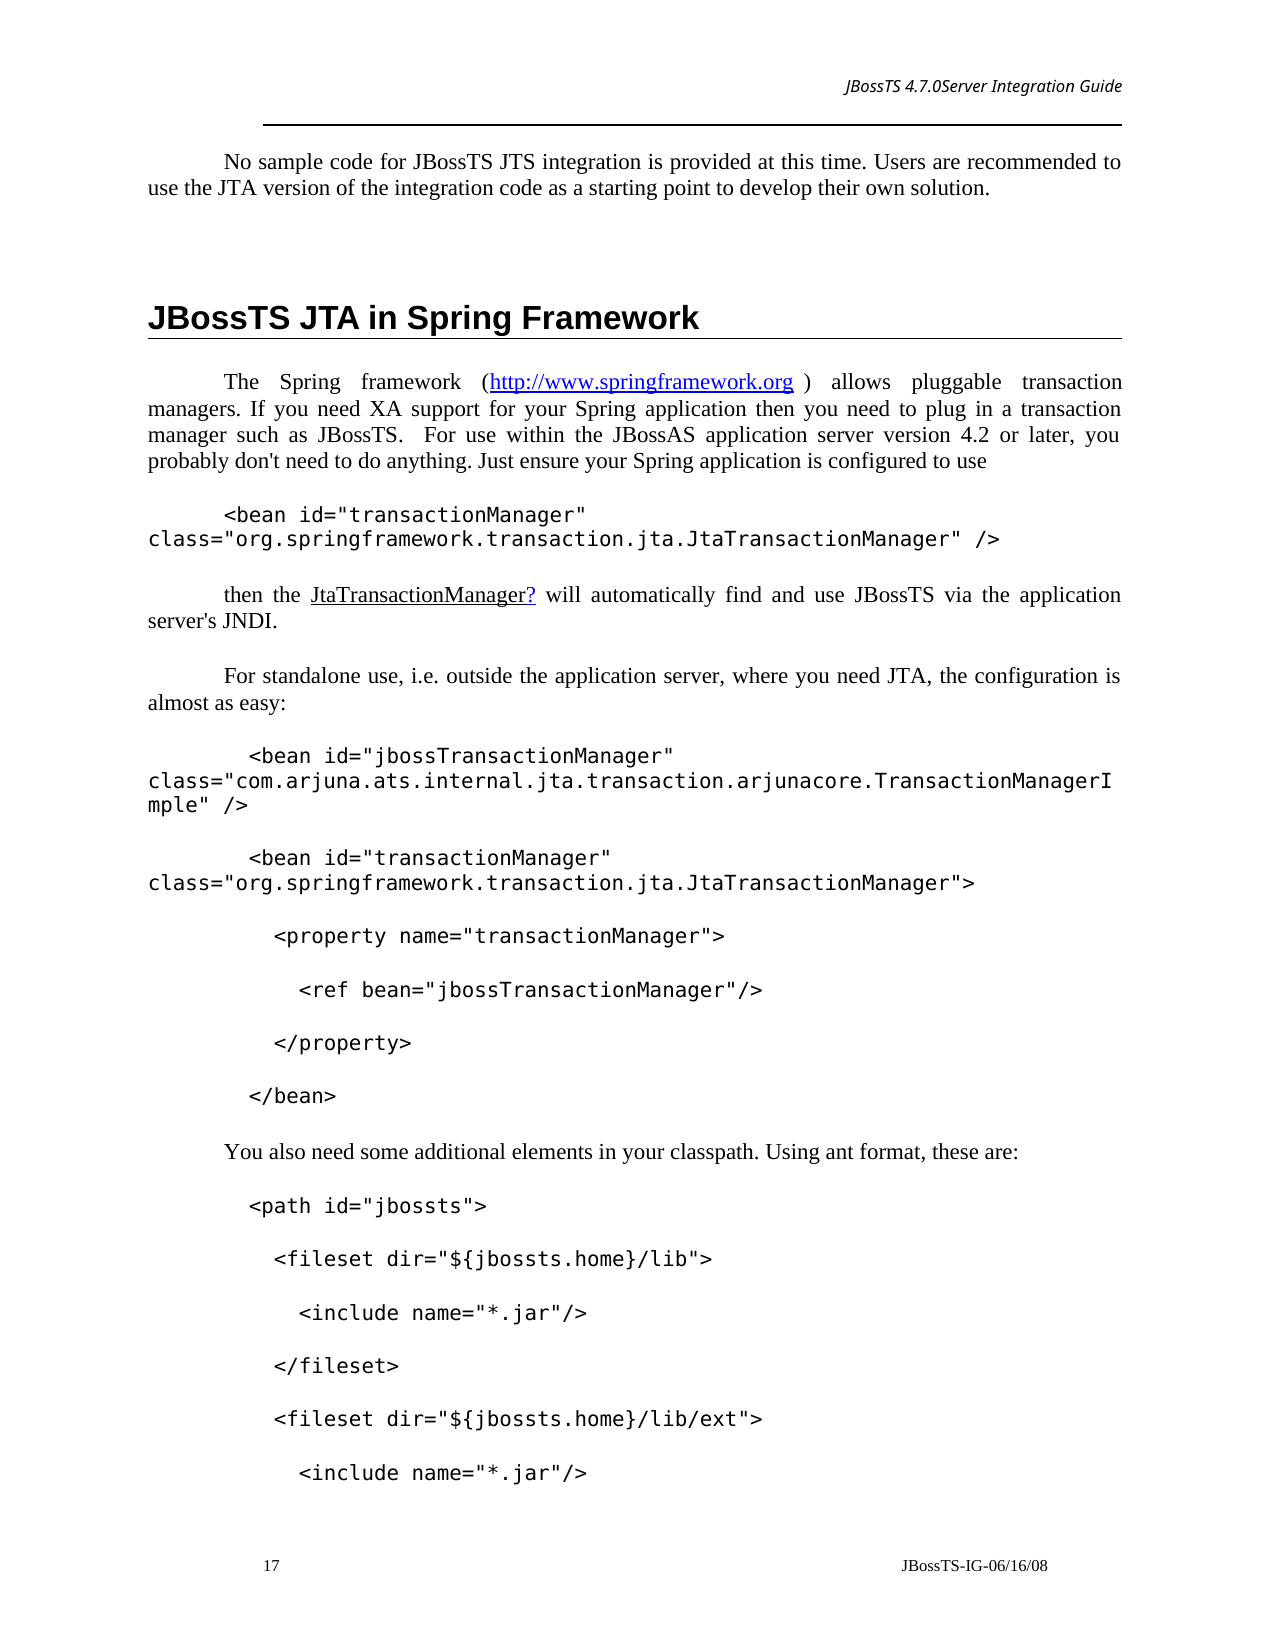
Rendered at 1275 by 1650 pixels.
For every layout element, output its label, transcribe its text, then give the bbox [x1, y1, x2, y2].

text <property name="transactionManager"> [148, 924, 1122, 948]
text <include name="*.jar"/> [148, 1461, 1122, 1485]
text <bean id="transactionManager" class="org.springframework.transaction.jta.JtaTransactionManager" /> [148, 503, 1122, 552]
text </fileset> [148, 1354, 1122, 1378]
subtitle JBossTS JTA in Spring Framework [148, 298, 1122, 338]
text <bean id="transactionManager" class="org.springframework.transaction.jta.JtaTransactionManager"> [148, 846, 1122, 895]
text <fileset dir="${jbossts.home}/lib/ext"> [148, 1407, 1122, 1432]
text The Spring framework (http://www.springframework.org) allows pluggable transaction managers. If you need XA support for your Spring application then you need to plug in a transaction manager such as JBossTS. For use within the JBossAS application server version 4.2 or later, you probably don't need to do anything. Just ensure your Spring application is configured to use [148, 368, 1122, 474]
text <include name="*.jar"/> [148, 1301, 1122, 1325]
text </bean> [148, 1084, 1122, 1109]
text then the JtaTransactionManager? will automatically find and use JBossTS via the application server's JNDI. [148, 581, 1122, 633]
text <ref bean="jbossTransactionManager"/> [148, 978, 1122, 1002]
text No sample code for JBossTS JTS integration is provided at this time. Users are recommended to use the JTA version of the integration code as a starting point to develop their own solution. [148, 148, 1122, 200]
text <bean id="jbossTransactionManager" class="com.arjuna.ats.internal.jta.transaction.arjunacore.TransactionManagerImple" /> [148, 744, 1122, 817]
text </property> [148, 1031, 1122, 1055]
text You also need some additional elements in your classpath. Using ant format, these are: [148, 1138, 1122, 1164]
text For standalone use, i.e. outside the application server, where you need JTA, the configuration is almost as easy: [148, 663, 1122, 715]
text <fileset dir="${jbossts.home}/lib"> [148, 1247, 1122, 1271]
text <path id="jbossts"> [148, 1194, 1122, 1218]
